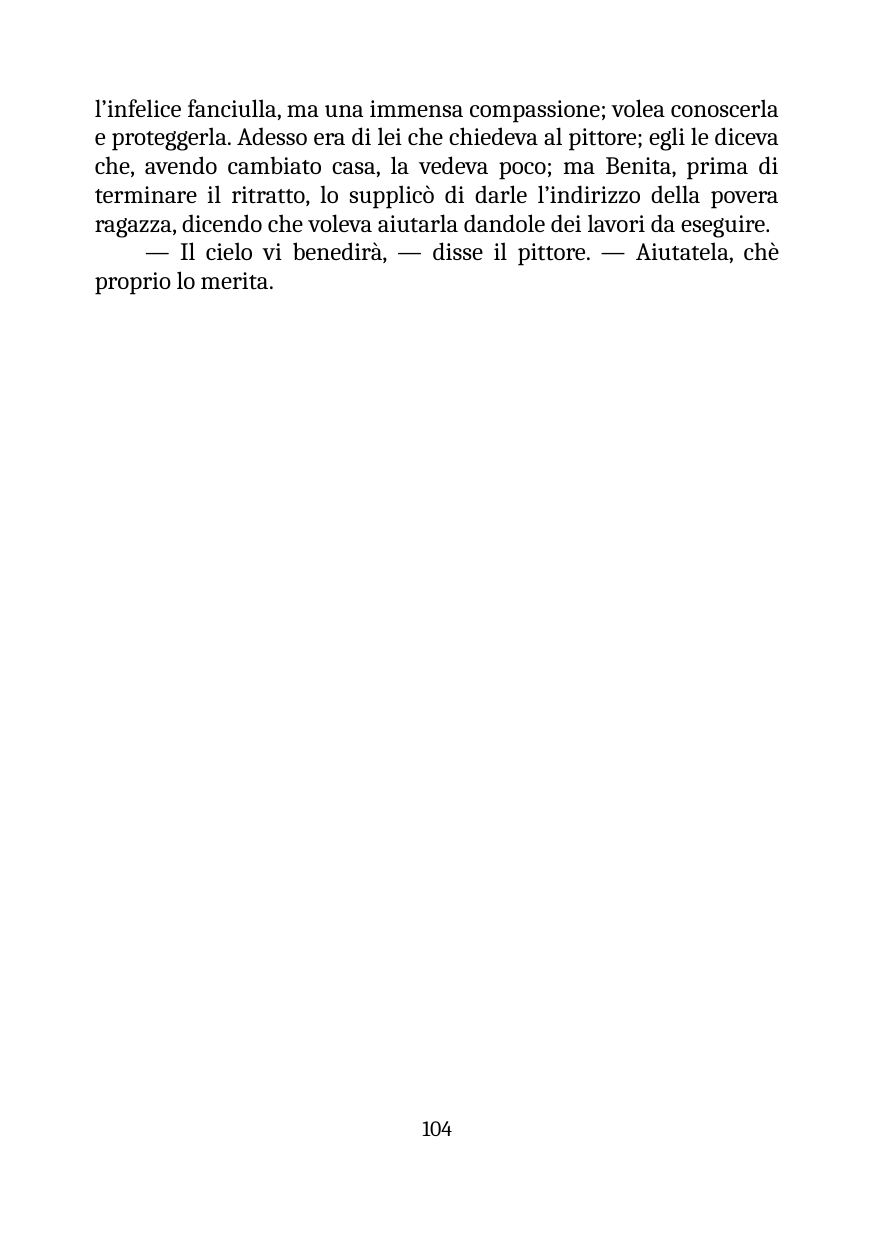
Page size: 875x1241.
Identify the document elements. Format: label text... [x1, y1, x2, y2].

text — Il cielo vi benedirà, — disse il pittore. — Aiutatela, chè proprio lo merita. [94, 238, 779, 296]
text l’infelice fanciulla, ma una immensa compassione; volea conoscerla e proteggerla. Adesso era di lei che chiedeva al pittore; egli le diceva che, avendo cambiato casa, la vedeva poco; ma Benita, prima di terminare il ritratto, lo supplicò di darle l’indirizzo della povera ragazza, dicendo che voleva aiutarla dandole dei lavori da eseguire. [94, 94, 779, 238]
